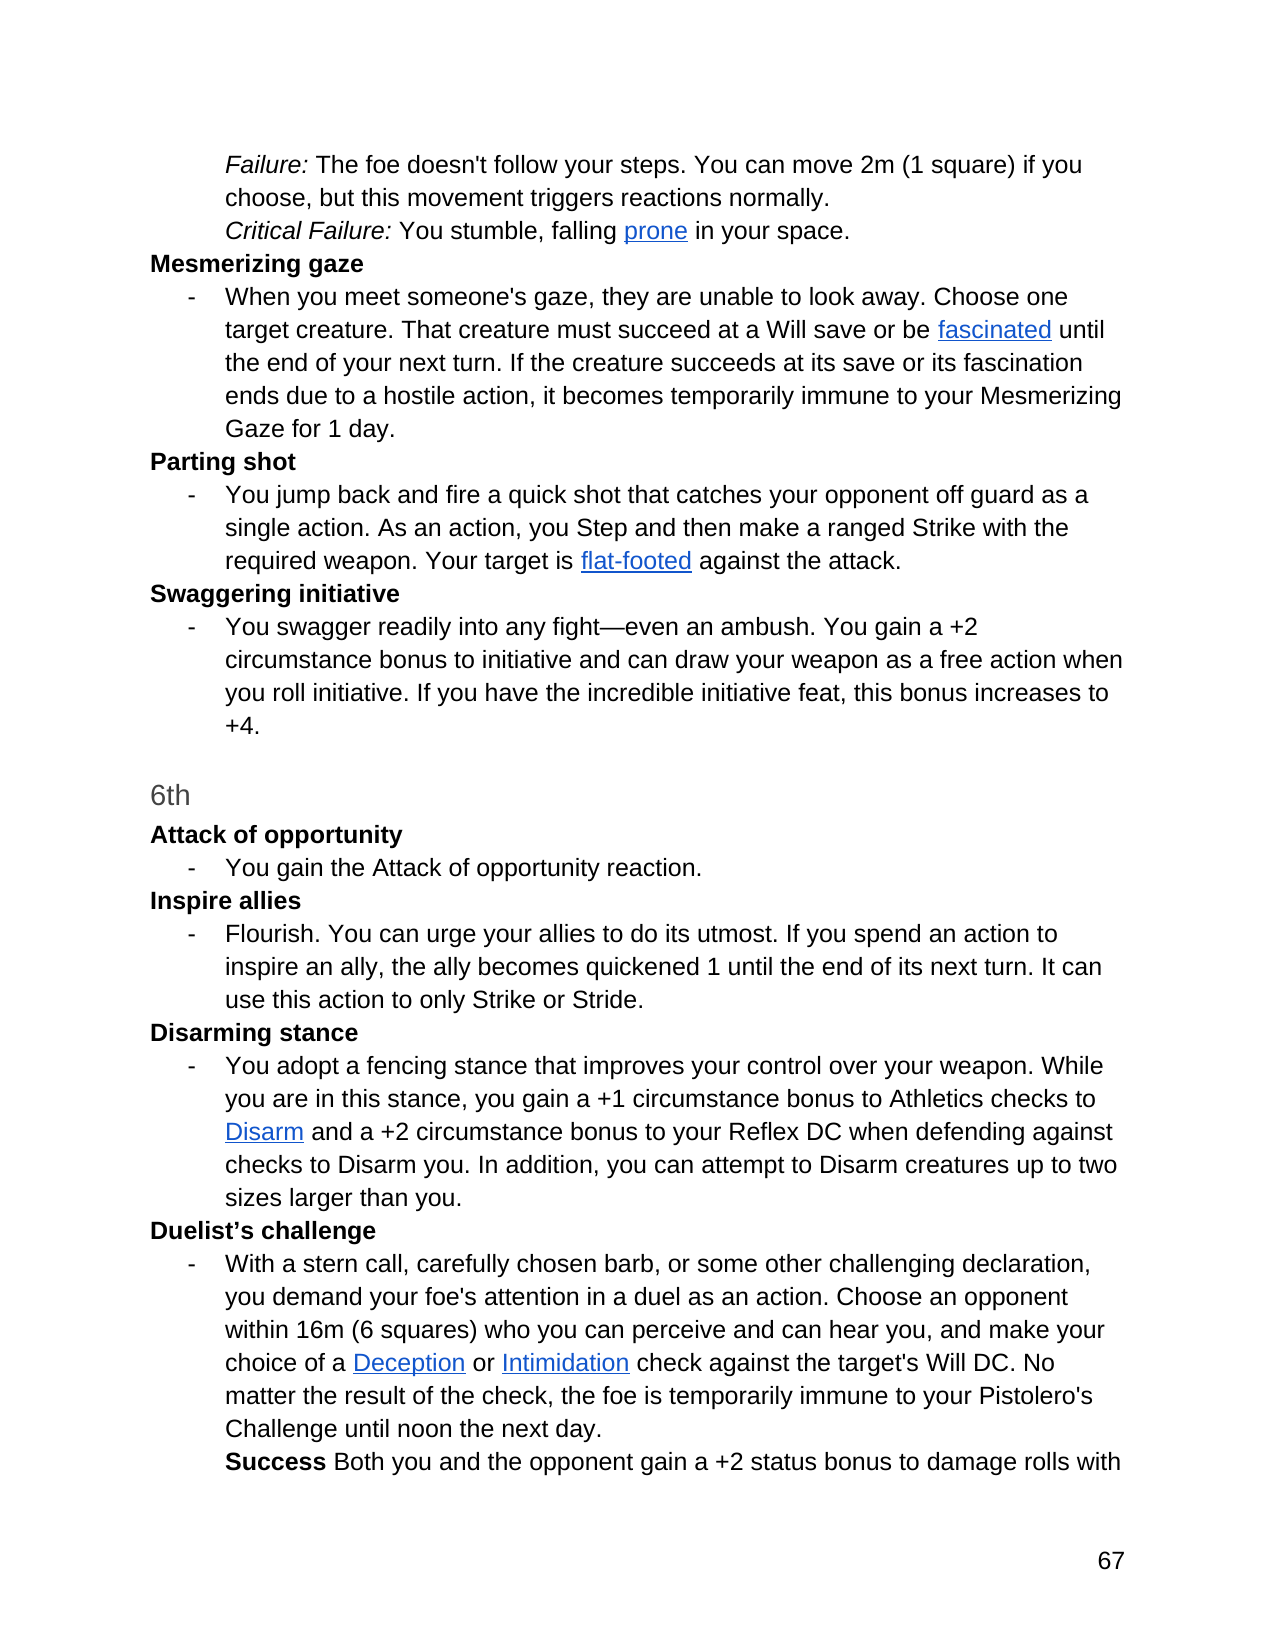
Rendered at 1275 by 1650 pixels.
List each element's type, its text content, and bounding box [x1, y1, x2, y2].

list When you meet someone's gaze, they are unable to look away. Choose one target creature. That creature must succeed at a Will save or be fascinated until the end of your next turn. If the creature succeeds at its save or its fascination ends due to a hostile action, it becomes temporarily immune to your Mesmerizing Gaze for 1 day. [187, 282, 1125, 443]
subtitle 6th [150, 778, 1125, 811]
text Parting shot [150, 447, 1125, 476]
list You swagger readily into any fight—even an ambush. You gain a +2 circumstance bonus to initiative and can draw your weapon as a free action when you roll initiative. If you have the incredible initiative feat, this bonus increases to +4. [187, 612, 1125, 740]
list Flourish. You can urge your allies to do its utmost. If you spend an action to inspire an ally, the ally becomes quickened 1 until the end of its next turn. It can use this action to only Strike or Stride. [187, 919, 1125, 1013]
text Inspire allies [150, 886, 1125, 914]
text Swaggering initiative [150, 579, 1125, 608]
text Critical Failure: You stumble, falling prone in your space. [225, 216, 1125, 245]
list You jump back and fire a quick shot that catches your opponent off guard as a single action. As an action, you Step and then make a ranged Strike with the required weapon. Your target is flat-footed against the attack. [187, 480, 1125, 575]
text Attack of opportunity [150, 819, 1125, 848]
text Success Both you and the opponent gain a +2 status bonus to damage rolls with [225, 1447, 1125, 1476]
text Failure: The foe doesn't follow your steps. You can move 2m (1 square) if you choose, but this movement triggers reactions normally. [225, 150, 1125, 212]
text Mesmerizing gaze [150, 249, 1125, 278]
list You gain the Attack of opportunity reaction. [187, 853, 1125, 881]
text Disarming stance [150, 1018, 1125, 1046]
list With a stern call, carefully chosen barb, or some other challenging declaration, you demand your foe's attention in a duel as an action. Choose an opponent within 16m (6 squares) who you can perceive and can hear you, and make your choice of a Deception or Intimidation check against the target's Will DC. No matter the result of the check, the foe is temporarily immune to your Pistolero's Challenge until noon the next day. [187, 1249, 1125, 1443]
list You adopt a fencing stance that improves your control over your weapon. While you are in this stance, you gain a +1 circumstance bonus to Athletics checks to Disarm and a +2 circumstance bonus to your Reflex DC when defending against checks to Disarm you. In addition, you can attempt to Disarm creatures up to two sizes larger than you. [187, 1051, 1125, 1212]
text Duelist’s challenge [150, 1216, 1125, 1244]
